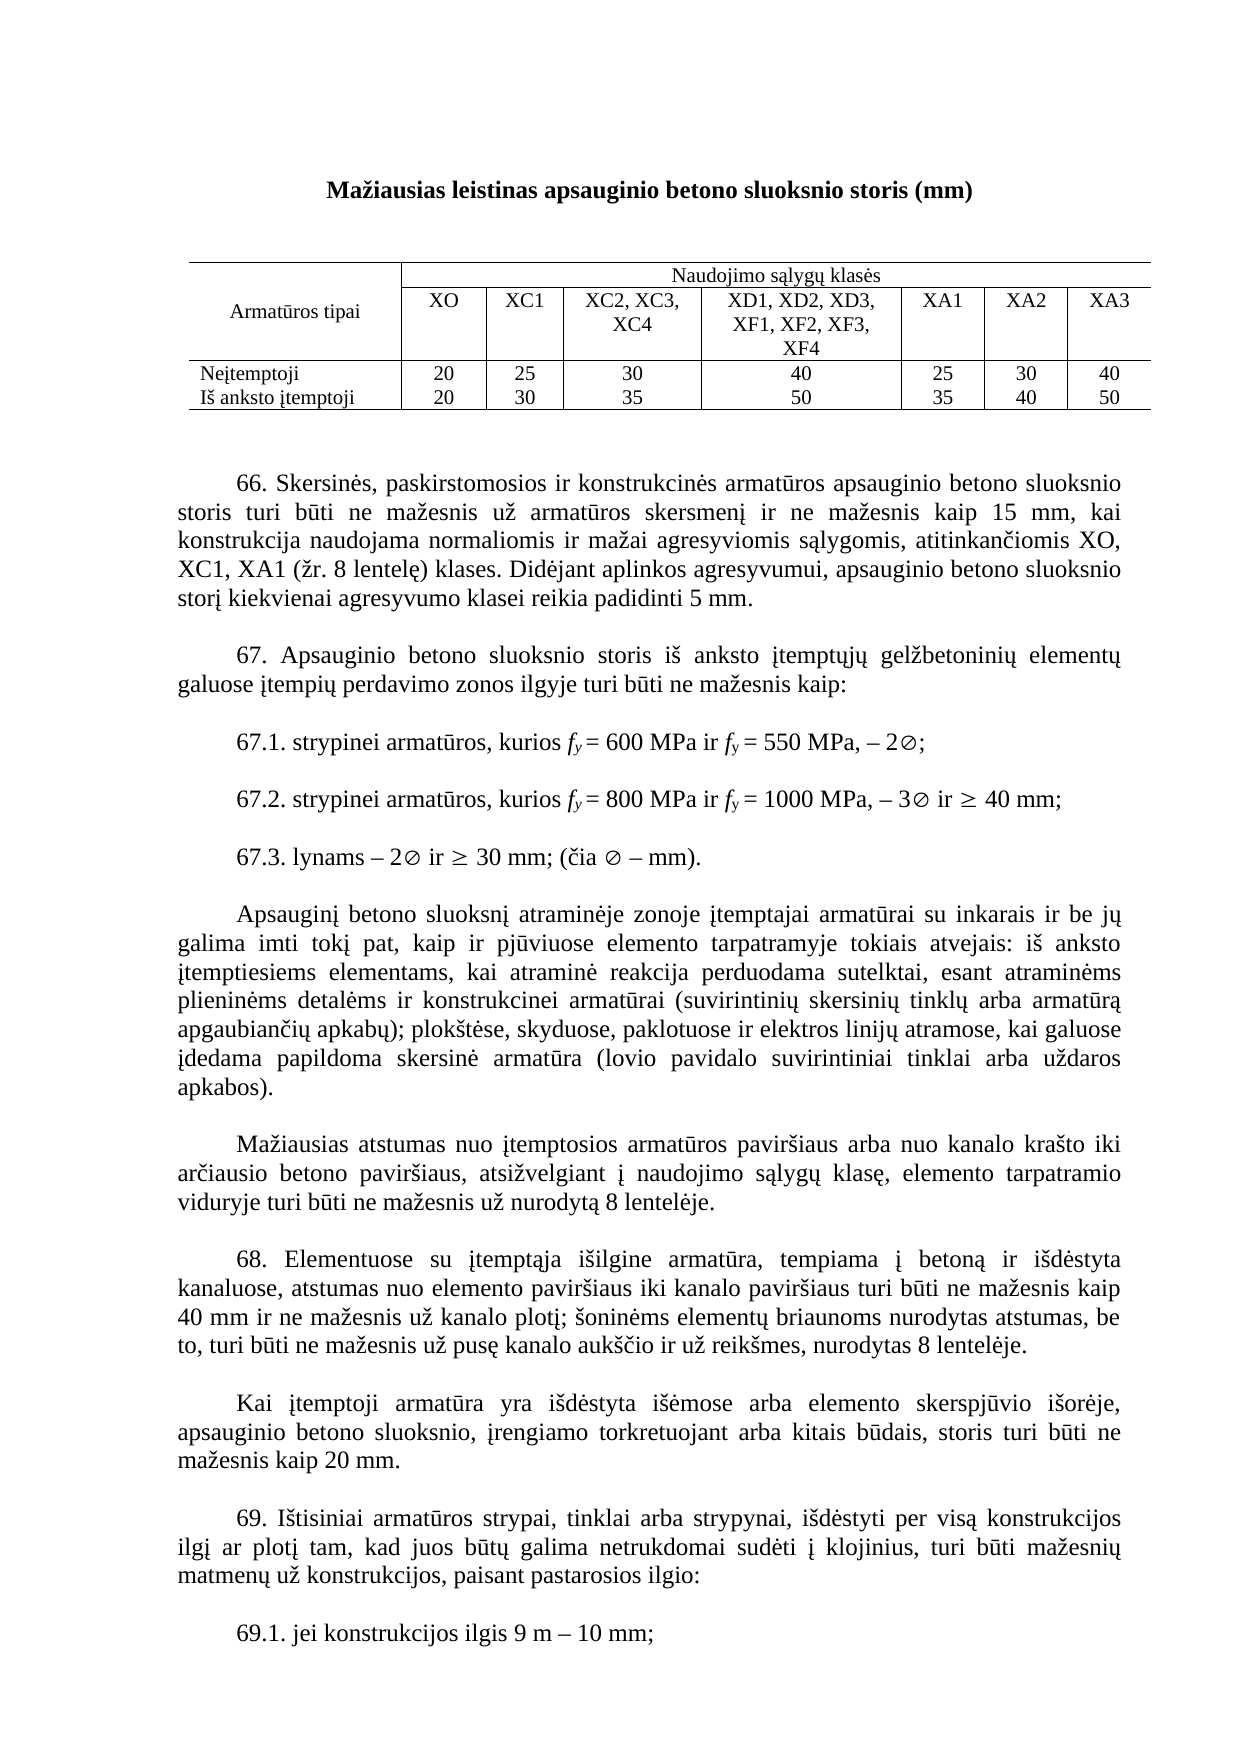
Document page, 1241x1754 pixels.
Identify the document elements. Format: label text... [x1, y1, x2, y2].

table_cell XA2 [985, 288, 1067, 360]
table_cell Neįtemptoji [189, 361, 401, 385]
table_cell 40 [702, 361, 901, 385]
table_cell 35 [902, 385, 984, 409]
table_header Armatūros tipai [189, 263, 401, 360]
text Kai įtemptoji armatūra yra išdėstyta išėmose arba elemento skerspjūvio išorėje, apsauginio betono sluoksnio, įrengiamo torkretuojant arba kitais būdais, storis turi būti ne mažesnis kaip 20 mm. [177, 1388, 1122, 1474]
text Mažiausias leistinas apsauginio betono sluoksnio storis (mm) [177, 176, 1122, 204]
table_cell XC2, XC3, XC4 [564, 288, 701, 360]
table_cell XO [402, 288, 486, 360]
table_cell 20 [402, 385, 486, 409]
table_cell 35 [564, 385, 701, 409]
table_header Naudojimo sąlygų klasės [402, 263, 1151, 287]
table_cell 30 [564, 361, 701, 385]
text 67.1. strypinei armatūros, kurios fy = 600 MPa ir fy = 550 MPa, – 2; [177, 727, 1122, 755]
text Apsauginį betono sluoksnį atraminėje zonoje įtemptajai armatūrai su inkarais ir be jų galima imti tokį pat, kaip ir pjūviuose elemento tarpatramyje tokiais atvejais: iš anksto įtemptiesiems elementams, kai atraminė reakcija perduodama sutelktai, esant atraminėms plieninėms detalėms ir konstrukcinei armatūrai (suvirintinių skersinių tinklų arba armatūrą apgaubiančių apkabų); plokštėse, skyduose, paklotuose ir elektros linijų atramose, kai galuose įdedama papildoma skersinė armatūra (lovio pavidalo suvirintiniai tinklai arba uždaros apkabos). [177, 899, 1122, 1100]
table_cell 30 [985, 361, 1067, 385]
text Mažiausias atstumas nuo įtemptosios armatūros paviršiaus arba nuo kanalo krašto iki arčiausio betono paviršiaus, atsižvelgiant į naudojimo sąlygų klasę, elemento tarpatramio viduryje turi būti ne mažesnis už nurodytą 8 lentelėje. [177, 1129, 1122, 1215]
table_cell 50 [1068, 385, 1151, 409]
text 67.3. lynams – 2 ir  30 mm; (čia  – mm). [177, 842, 1122, 870]
table_cell XD1, XD2, XD3, XF1, XF2, XF3, XF4 [702, 288, 901, 360]
table_cell XA1 [902, 288, 984, 360]
table_cell 20 [402, 361, 486, 385]
table_cell 25 [902, 361, 984, 385]
text 67.2. strypinei armatūros, kurios fy = 800 MPa ir fy = 1000 MPa, – 3 ir  40 mm; [177, 784, 1122, 813]
table_cell 30 [487, 385, 563, 409]
text 69.1. jei konstrukcijos ilgis 9 m – 10 mm; [177, 1618, 1122, 1647]
table_cell 40 [985, 385, 1067, 409]
table_cell XC1 [487, 288, 563, 360]
table_cell Iš anksto įtemptoji [189, 385, 401, 409]
table_cell 50 [702, 385, 901, 409]
text 66. Skersinės, paskirstomosios ir konstrukcinės armatūros apsauginio betono sluoksnio storis turi būti ne mažesnis už armatūros skersmenį ir ne mažesnis kaip 15 mm, kai konstrukcija naudojama normaliomis ir mažai agresyviomis sąlygomis, atitinkančiomis XO, XC1, XA1 (žr. 8 lentelę) klases. Didėjant aplinkos agresyvumui, apsauginio betono sluoksnio storį kiekvienai agresyvumo klasei reikia padidinti 5 mm. [177, 468, 1122, 612]
text 69. Ištisiniai armatūros strypai, tinklai arba strypynai, išdėstyti per visą konstrukcijos ilgį ar plotį tam, kad juos būtų galima netrukdomai sudėti į klojinius, turi būti mažesnių matmenų už konstrukcijos, paisant pastarosios ilgio: [177, 1503, 1122, 1589]
table_cell XA3 [1068, 288, 1151, 360]
text 68. Elementuose su įtemptąja išilgine armatūra, tempiama į betoną ir išdėstyta kanaluose, atstumas nuo elemento paviršiaus iki kanalo paviršiaus turi būti ne mažesnis kaip 40 mm ir ne mažesnis už kanalo plotį; šoninėms elementų briaunoms nurodytas atstumas, be to, turi būti ne mažesnis už pusę kanalo aukščio ir už reikšmes, nurodytas 8 lentelėje. [177, 1244, 1122, 1359]
text 67. Apsauginio betono sluoksnio storis iš anksto įtemptųjų gelžbetoninių elementų galuose įtempių perdavimo zonos ilgyje turi būti ne mažesnis kaip: [177, 640, 1122, 698]
table_cell 25 [487, 361, 563, 385]
table_cell 40 [1068, 361, 1151, 385]
